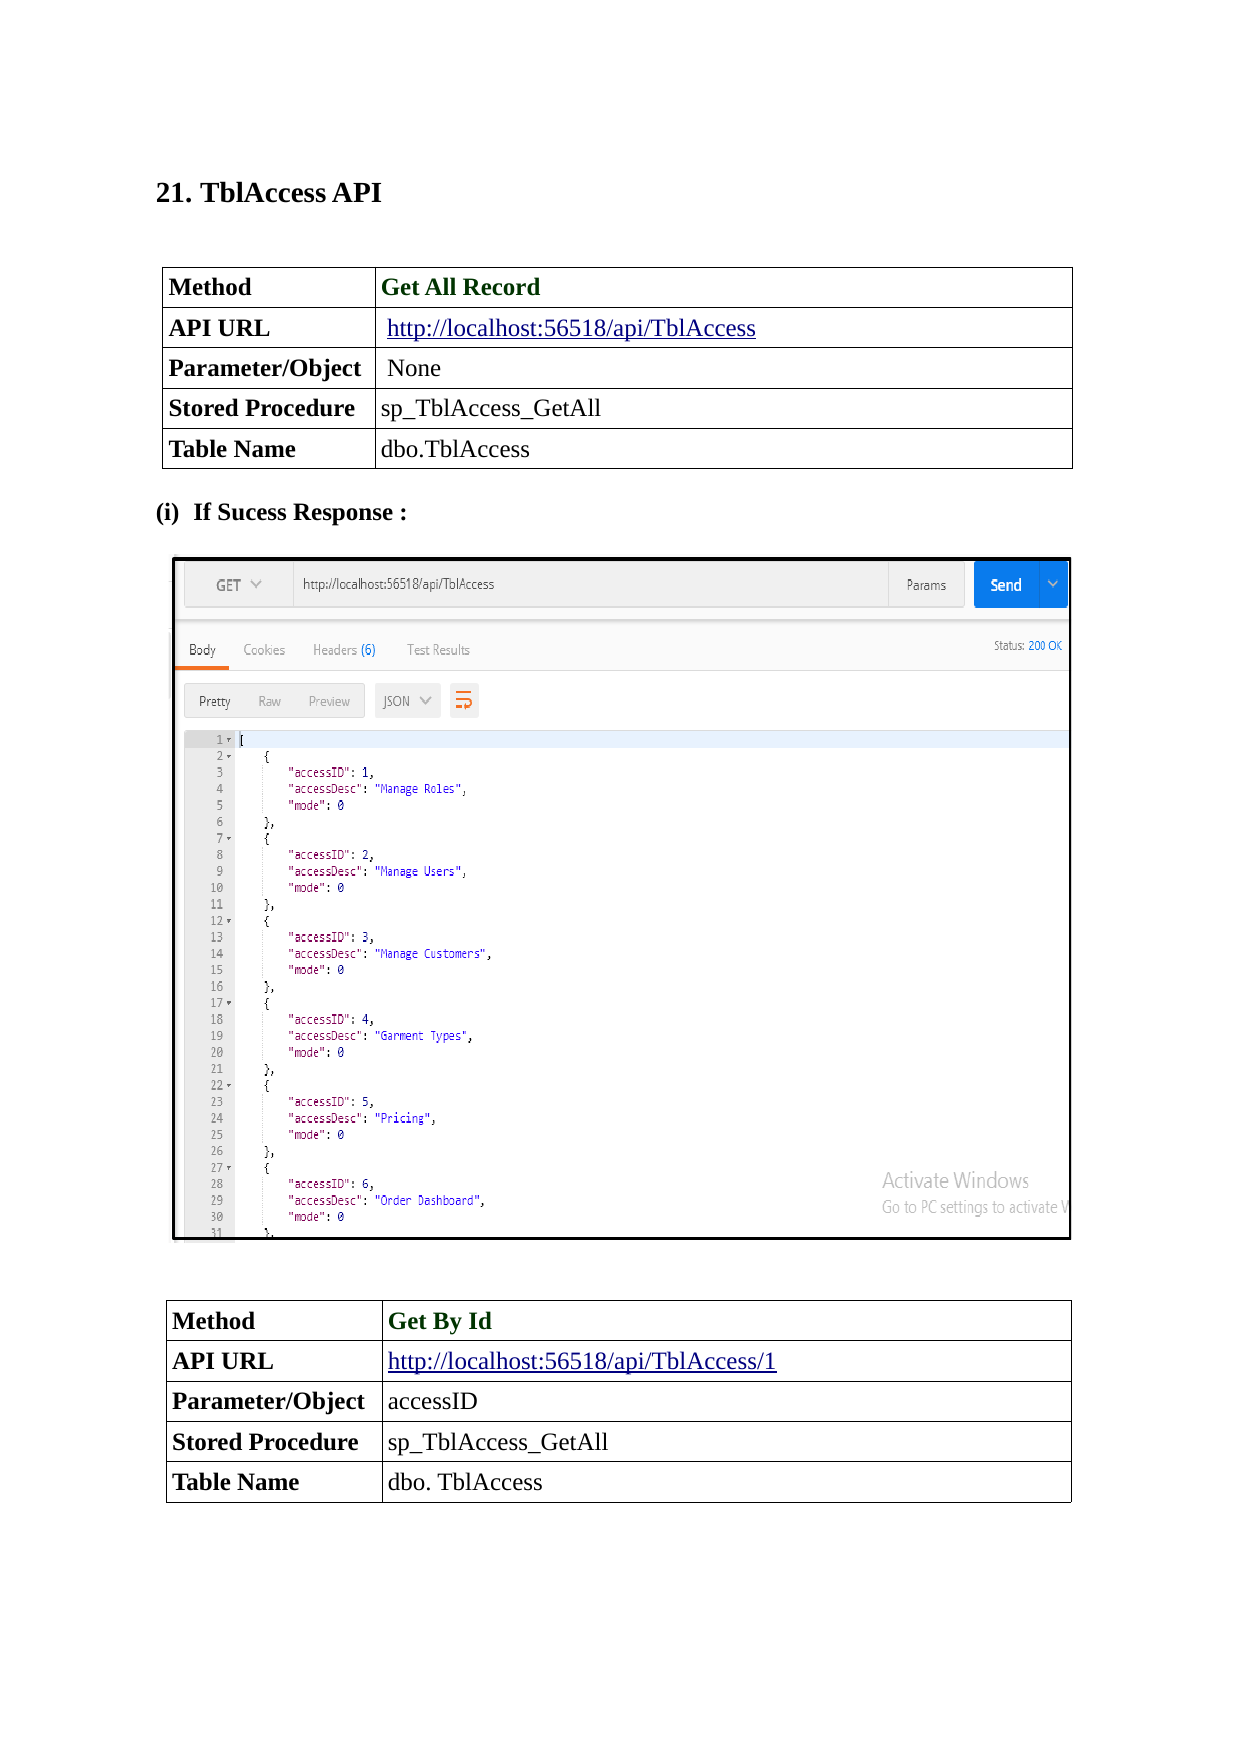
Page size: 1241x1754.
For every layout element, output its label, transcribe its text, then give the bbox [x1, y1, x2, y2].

table_cell sp_TblAccess_GetAll [383, 1422, 1071, 1461]
table_cell sp_TblAccess_GetAll [376, 389, 1072, 428]
table_cell http://localhost:56518/api/TblAccess [376, 308, 1072, 347]
table_header Method [163, 268, 375, 307]
table_cell Parameter/Object [167, 1382, 382, 1421]
list If Sucess Response : [156, 497, 1122, 526]
table_cell API URL [163, 308, 375, 347]
table_header Get All Record [376, 268, 1072, 307]
table_cell Stored Procedure [167, 1422, 382, 1461]
table_cell None [376, 348, 1072, 388]
table_cell dbo.TblAccess [376, 429, 1072, 468]
table_cell http://localhost:56518/api/TblAccess/1 [383, 1341, 1071, 1381]
list TblAccess API [156, 176, 1122, 209]
table_cell Stored Procedure [163, 389, 375, 428]
table_cell Parameter/Object [163, 348, 375, 388]
table_cell Table Name [167, 1462, 382, 1502]
table_cell dbo. TblAccess [383, 1462, 1071, 1502]
picture [168, 554, 1072, 1243]
table_header Get By Id [383, 1301, 1071, 1340]
table_header Method [167, 1301, 382, 1340]
table_cell API URL [167, 1341, 382, 1381]
table_cell accessID [383, 1382, 1071, 1421]
table_cell Table Name [163, 429, 375, 468]
